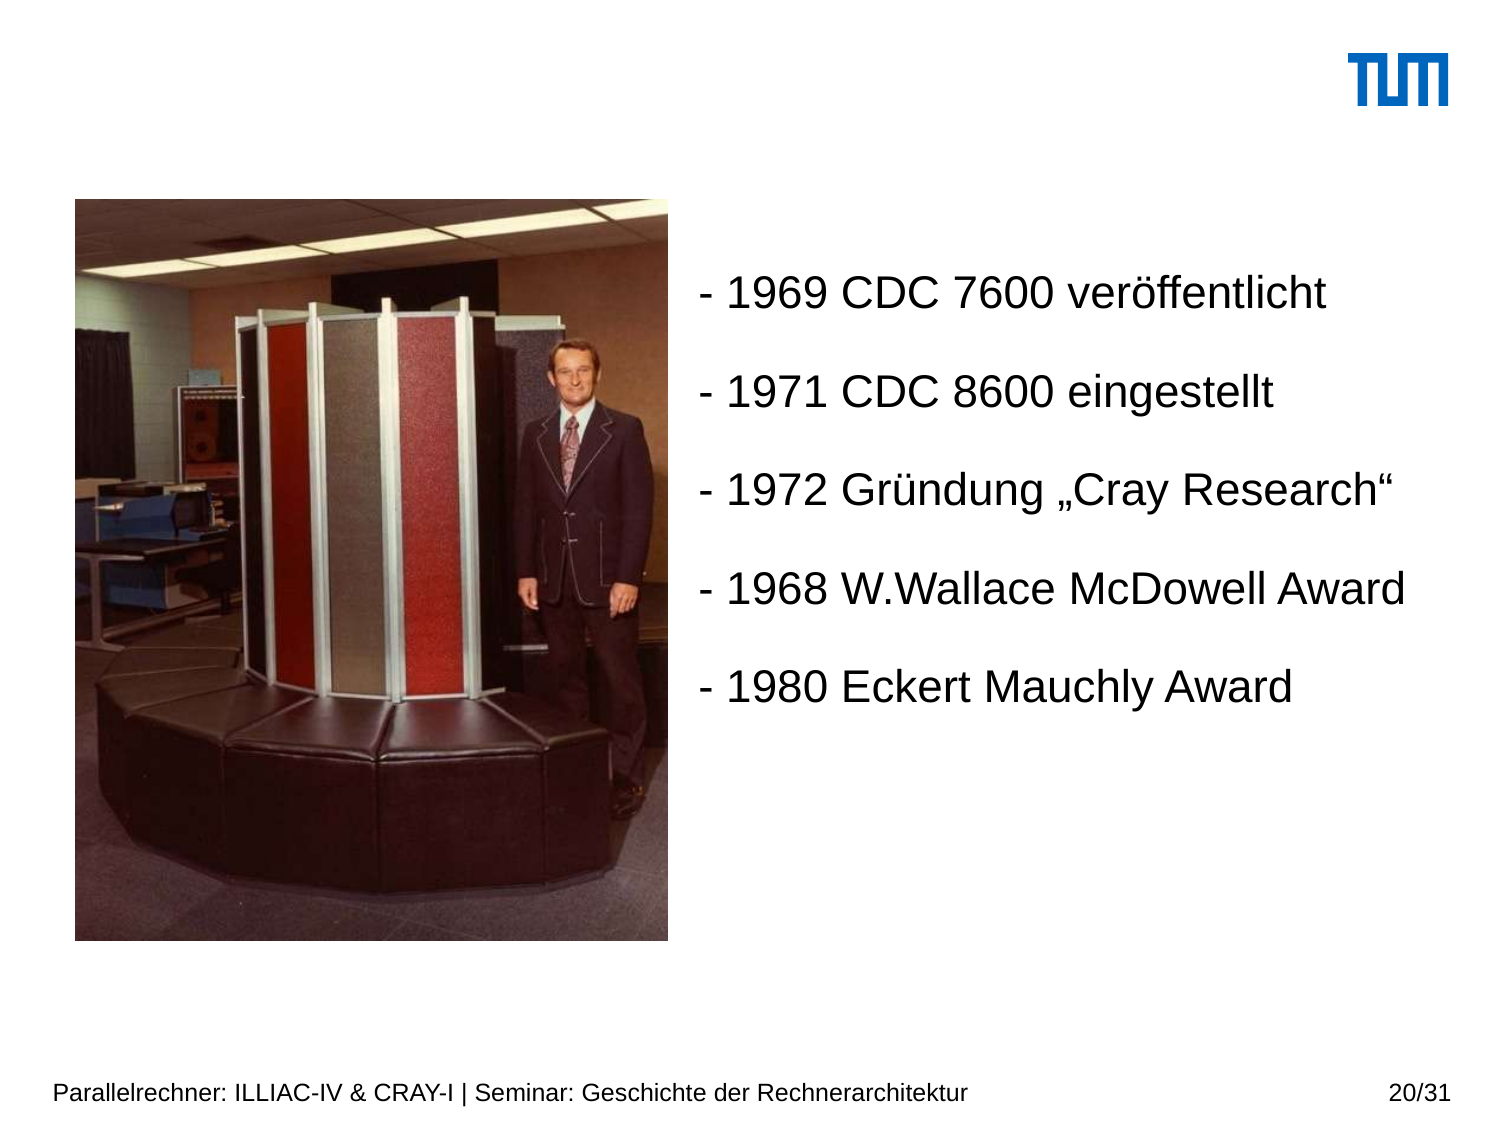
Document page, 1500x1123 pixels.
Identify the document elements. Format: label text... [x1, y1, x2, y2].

text_box - 1969 CDC 7600 veröffentlicht - 1971 CDC 8600 eingestellt - 1972 Gründung „Cray Research“ - 1968 W.Wallace McDowell Award - 1980 Eckert Mauchly Award [683, 259, 1477, 883]
picture [75, 199, 668, 941]
